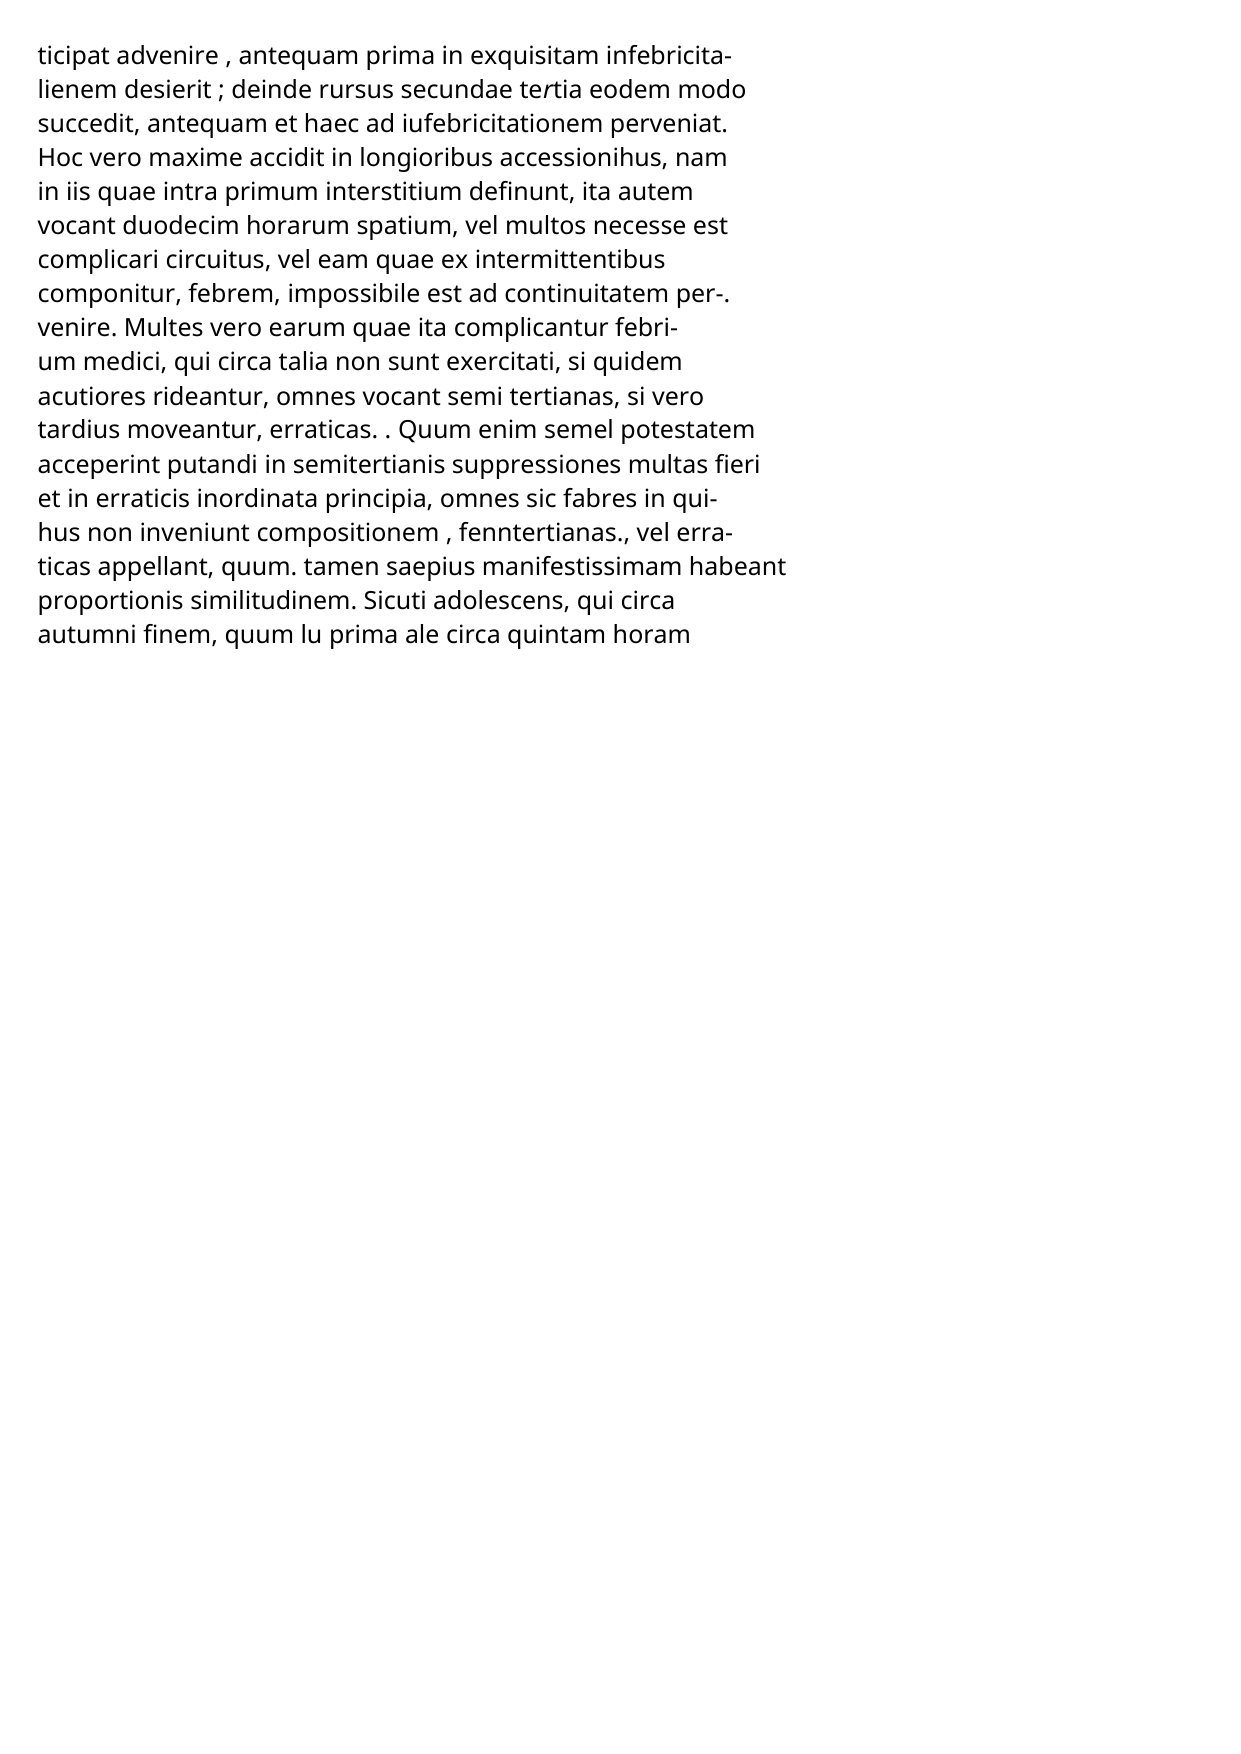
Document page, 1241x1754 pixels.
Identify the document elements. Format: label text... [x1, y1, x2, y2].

text ticipat advenire , antequam prima in exquisitam infebricita- lienem desierit ; deinde rursus secundae tertia eodem modo succedit, antequam et haec ad iufebricitationem perveniat. Hoc vero maxime accidit in longioribus accessionihus, nam in iis quae intra primum interstitium definunt, ita autem vocant duodecim horarum spatium, vel multos necesse est complicari circuitus, vel eam quae ex intermittentibus componitur, febrem, impossibile est ad continuitatem per-. venire. Multes vero earum quae ita complicantur febri- um medici, qui circa talia non sunt exercitati, si quidem acutiores rideantur, omnes vocant semi tertianas, si vero tardius moveantur, erraticas. . Quum enim semel potestatem acceperint putandi in semitertianis suppressiones multas fieri et in erraticis inordinata principia, omnes sic fabres in qui- hus non inveniunt compositionem , fenntertianas., vel erra- ticas appellant, quum. tamen saepius manifestissimam habeant proportionis similitudinem. Sicuti adolescens, qui circa autumni finem, quum lu prima ale circa quintam horam [37, 37, 1203, 651]
